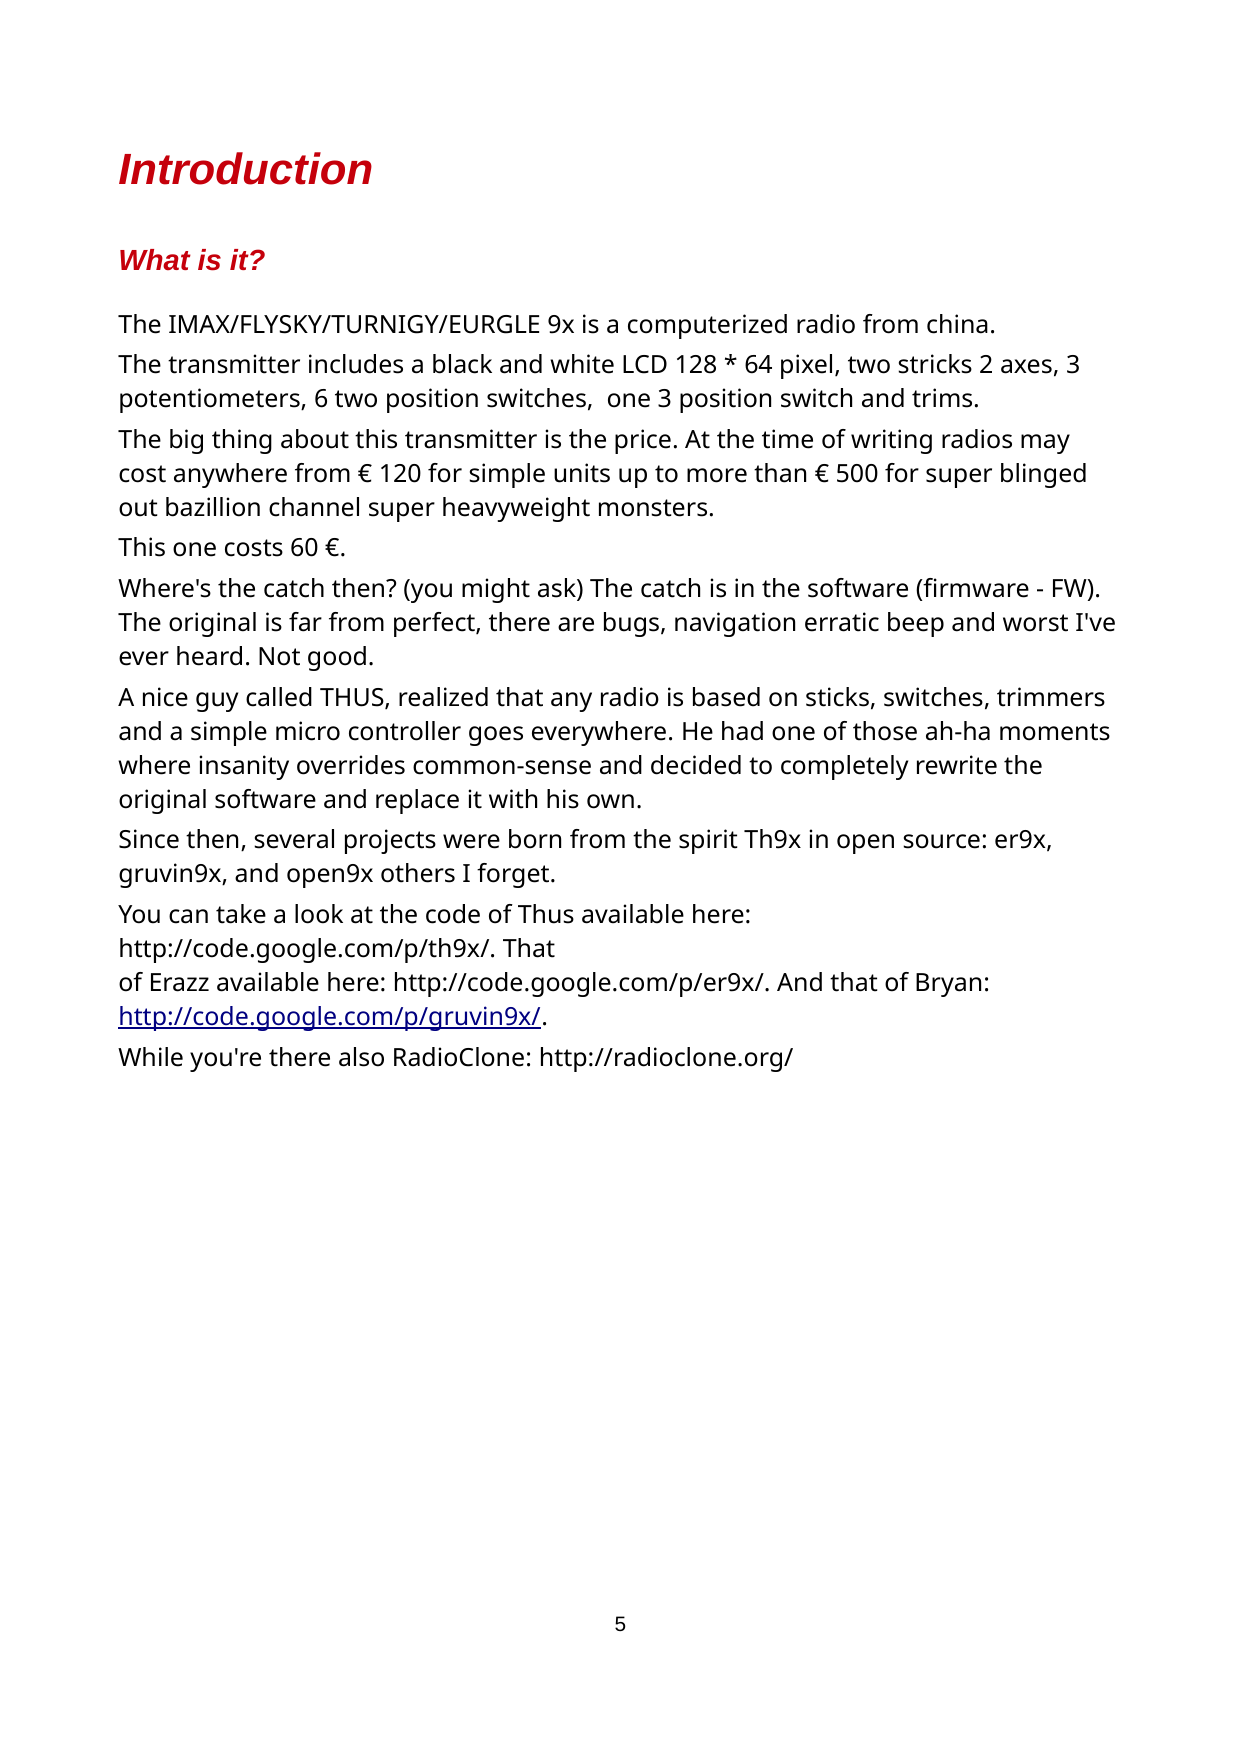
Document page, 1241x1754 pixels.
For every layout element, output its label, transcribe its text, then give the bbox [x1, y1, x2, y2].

text A nice guy called THUS, realized that any radio is based on sticks, switches, trimmers and a simple micro controller goes everywhere. He had one of those ah-ha moments where insanity overrides common-sense and decided to completely rewrite the original software and replace it with his own. [118, 679, 1122, 815]
text The big thing about this transmitter is the price. At the time of writing radios may cost anywhere from € 120 for simple units up to more than € 500 for super blinged out bazillion channel super heavyweight monsters. [118, 421, 1122, 523]
text Since then, several projects were born from the spirit Th9x in open source: er9x, gruvin9x, and open9x others I forget. [118, 822, 1122, 890]
text The IMAX/FLYSKY/TURNIGY/EURGLE 9x is a computerized radio from china. [118, 306, 1122, 340]
text You can take a look at the code of Thus available here: http://code.google.com/p/th9x/. That of Erazz available here: http://code.google.com/p/er9x/. And that of Bryan: http://code.google.com/p/gruvin9x/. [118, 896, 1122, 1033]
text The transmitter includes a black and white LCD 128 * 64 pixel, two stricks 2 axes, 3 potentiometers, 6 two position switches, one 3 position switch and trims. [118, 347, 1122, 415]
text This one costs 60 €. [118, 530, 1122, 564]
subtitle What is it? [118, 243, 1122, 276]
text While you're there also RadioClone: ​​http://radioclone.org/ [118, 1039, 1122, 1073]
text Where's the catch then? (you might ask) The catch is in the software (firmware - FW). The original is far from perfect, there are bugs, navigation erratic beep and worst I've ever heard. Not good. [118, 571, 1122, 673]
subtitle Introduction [118, 143, 1122, 193]
